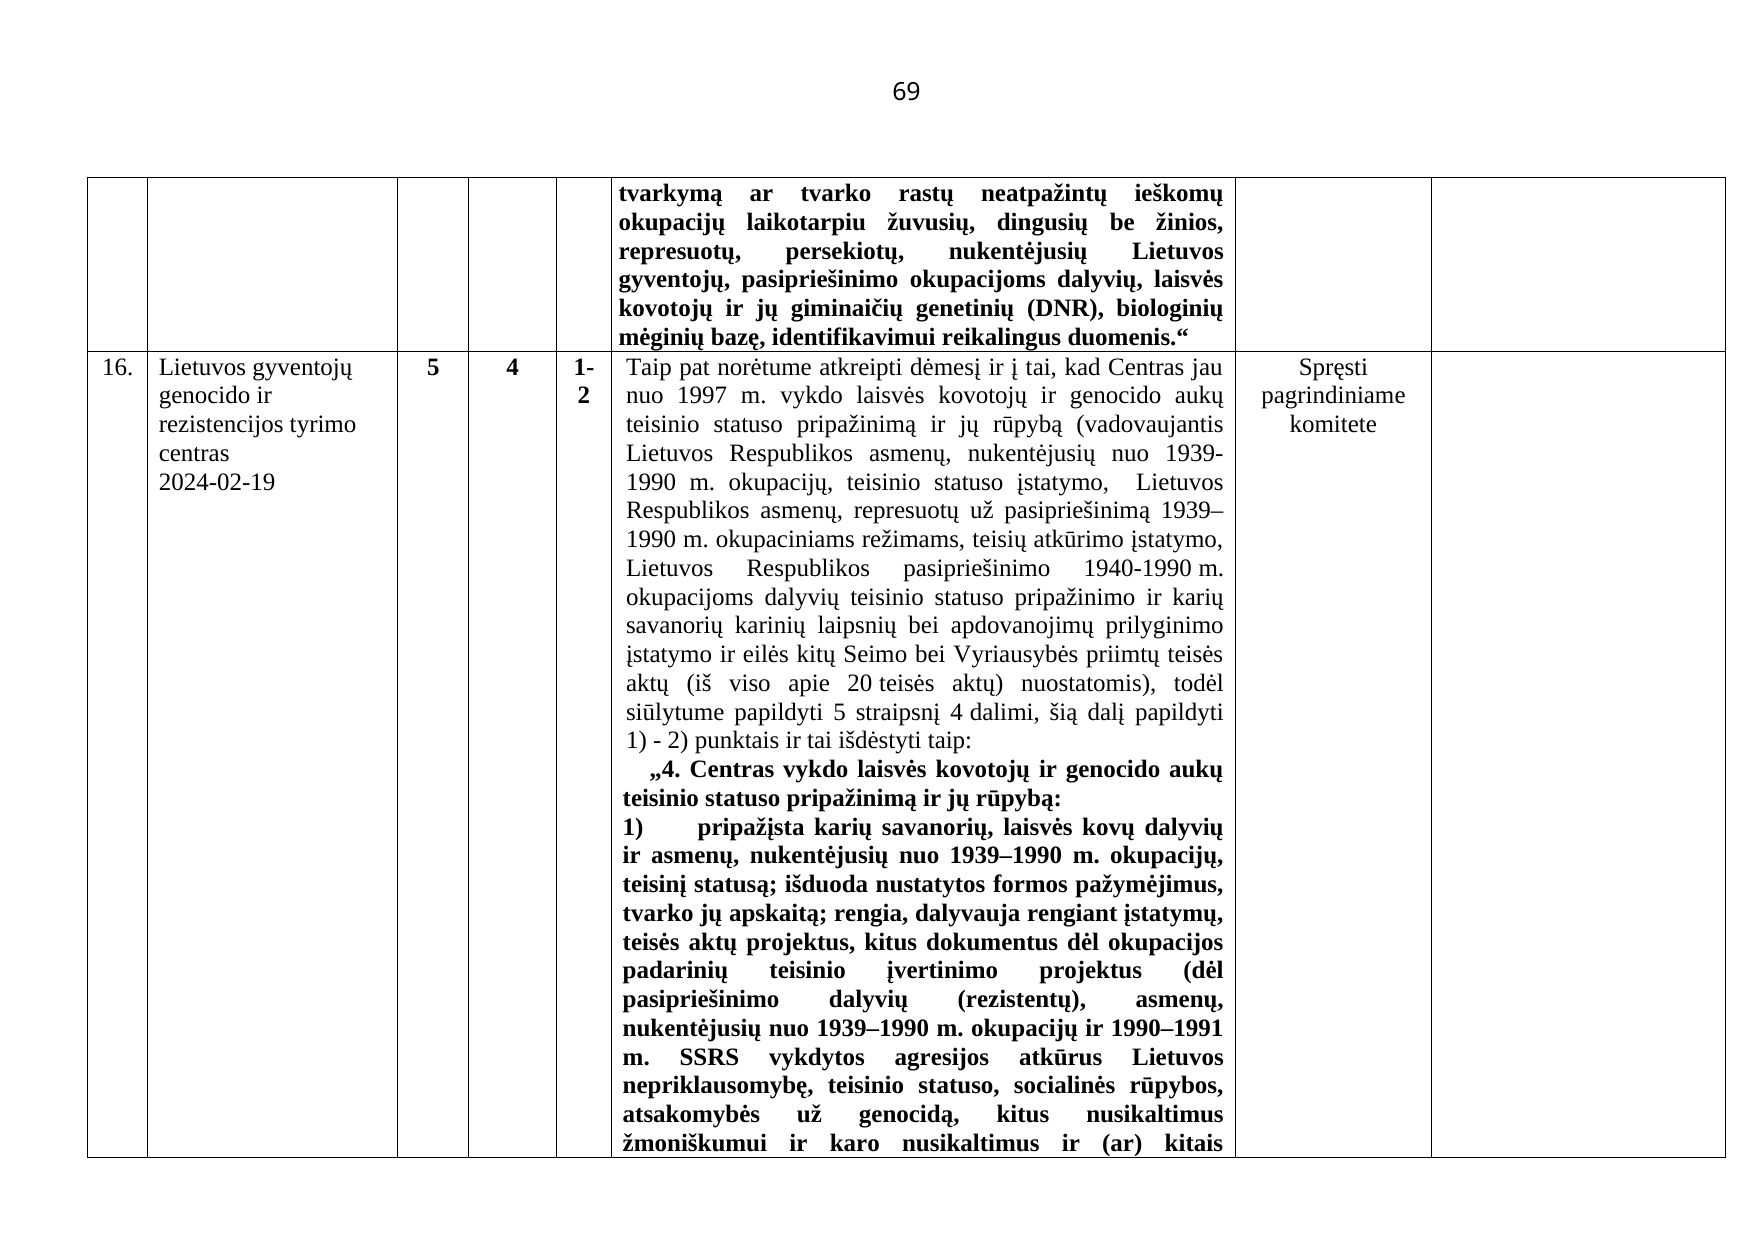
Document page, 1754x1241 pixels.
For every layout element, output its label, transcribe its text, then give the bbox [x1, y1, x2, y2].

table_cell 1-2 [557, 352, 611, 1157]
table_cell [469, 178, 556, 351]
table_cell [88, 178, 147, 351]
table_cell [148, 178, 397, 351]
table_cell [398, 178, 468, 351]
table_cell 4 [469, 352, 556, 1157]
table_cell [1432, 352, 1725, 1157]
table_cell Spręsti pagrindiniame komitete [1236, 352, 1431, 1157]
table_cell [557, 178, 611, 351]
table_cell Taip pat norėtume atkreipti dėmesį ir į tai, kad Centras jau nuo 1997 m. vykdo laisvės kovotojų ir genocido aukų teisinio statuso pripažinimą ir jų rūpybą (vadovaujantis Lietuvos Respublikos asmenų, nukentėjusių nuo 1939-1990 m. okupacijų, teisinio statuso įstatymo, Lietuvos Respublikos asmenų, represuotų už pasipriešinimą 1939–1990 m. okupaciniams režimams, teisių atkūrimo įstatymo, Lietuvos Respublikos pasipriešinimo 1940-1990 m. okupacijoms dalyvių teisinio statuso pripažinimo ir karių savanorių karinių laipsnių bei apdovanojimų prilyginimo įstatymo ir eilės kitų Seimo bei Vyriausybės priimtų teisės aktų (iš viso apie 20 teisės aktų) nuostatomis), todėl siūlytume papildyti 5 straipsnį 4 dalimi, šią dalį papildyti 1) - 2) punktais ir tai išdėstyti taip: „4. Centras vykdo laisvės kovotojų ir genocido aukų teisinio statuso pripažinimą ir jų rūpybą: 1) pripažįsta karių savanorių, laisvės kovų dalyvių ir asmenų, nukentėjusių nuo 1939–1990 m. okupacijų, teisinį statusą; išduoda nustatytos formos pažymėjimus, tvarko jų apskaitą; rengia, dalyvauja rengiant įstatymų, teisės aktų projektus, kitus dokumentus dėl okupacijos padarinių teisinio įvertinimo projektus (dėl pasipriešinimo dalyvių (rezistentų), asmenų, nukentėjusių nuo 1939–1990 m. okupacijų ir 1990–1991 m. SSRS vykdytos agresijos atkūrus Lietuvos nepriklausomybę, teisinio statuso, socialinės rūpybos, atsakomybės už genocidą, kitus nusikaltimus žmoniškumui ir karo nusikaltimus ir (ar) kitais [612, 352, 1235, 1157]
table_cell tvarkymą ar tvarko rastų neatpažintų ieškomų okupacijų laikotarpiu žuvusių, dingusių be žinios, represuotų, persekiotų, nukentėjusių Lietuvos gyventojų, pasipriešinimo okupacijoms dalyvių, laisvės kovotojų ir jų giminaičių genetinių (DNR), biologinių mėginių bazę, identifikavimui reikalingus duomenis.“ [612, 178, 1235, 351]
table_cell [1432, 178, 1725, 351]
table_cell 5 [398, 352, 468, 1157]
table_cell 16. [88, 352, 147, 1157]
table_cell Lietuvos gyventojų genocido ir rezistencijos tyrimo centras 2024-02-19 [148, 352, 397, 1157]
table_cell [1236, 178, 1431, 351]
